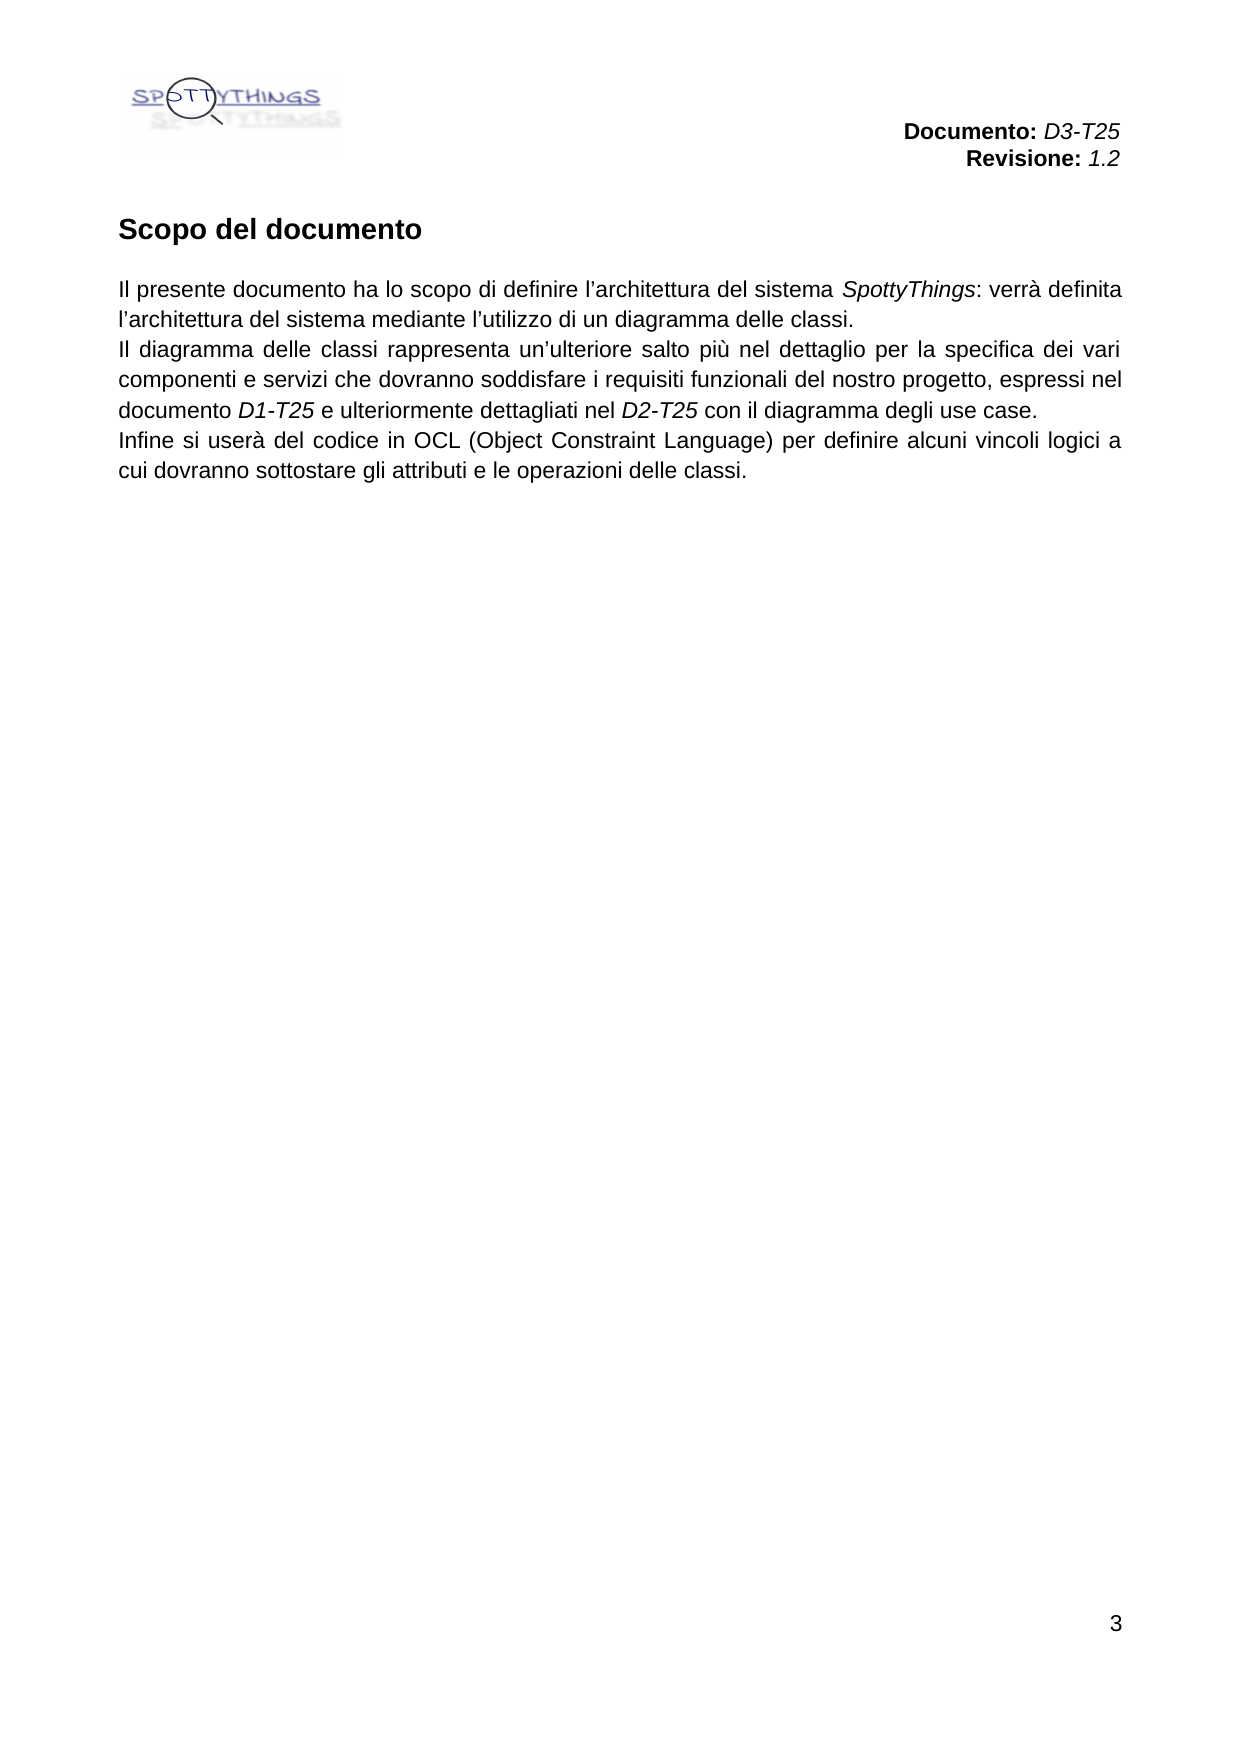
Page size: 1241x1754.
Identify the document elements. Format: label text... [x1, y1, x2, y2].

text Il diagramma delle classi rappresenta un’ulteriore salto più nel dettaglio per la specifica dei vari componenti e servizi che dovranno soddisfare i requisiti funzionali del nostro progetto, espressi nel documento D1-T25 e ulteriormente dettagliati nel D2-T25 con il diagramma degli use case. [118, 336, 1122, 423]
text Il presente documento ha lo scopo di definire l’architettura del sistema SpottyThings: verrà definita l’architettura del sistema mediante l’utilizzo di un diagramma delle classi. [118, 276, 1122, 332]
picture [123, 73, 345, 156]
text Infine si userà del codice in OCL (Object Constraint Language) per definire alcuni vincoli logici a cui dovranno sottostare gli attributi e le operazioni delle classi. [118, 427, 1122, 483]
subtitle Scopo del documento [118, 212, 1122, 246]
